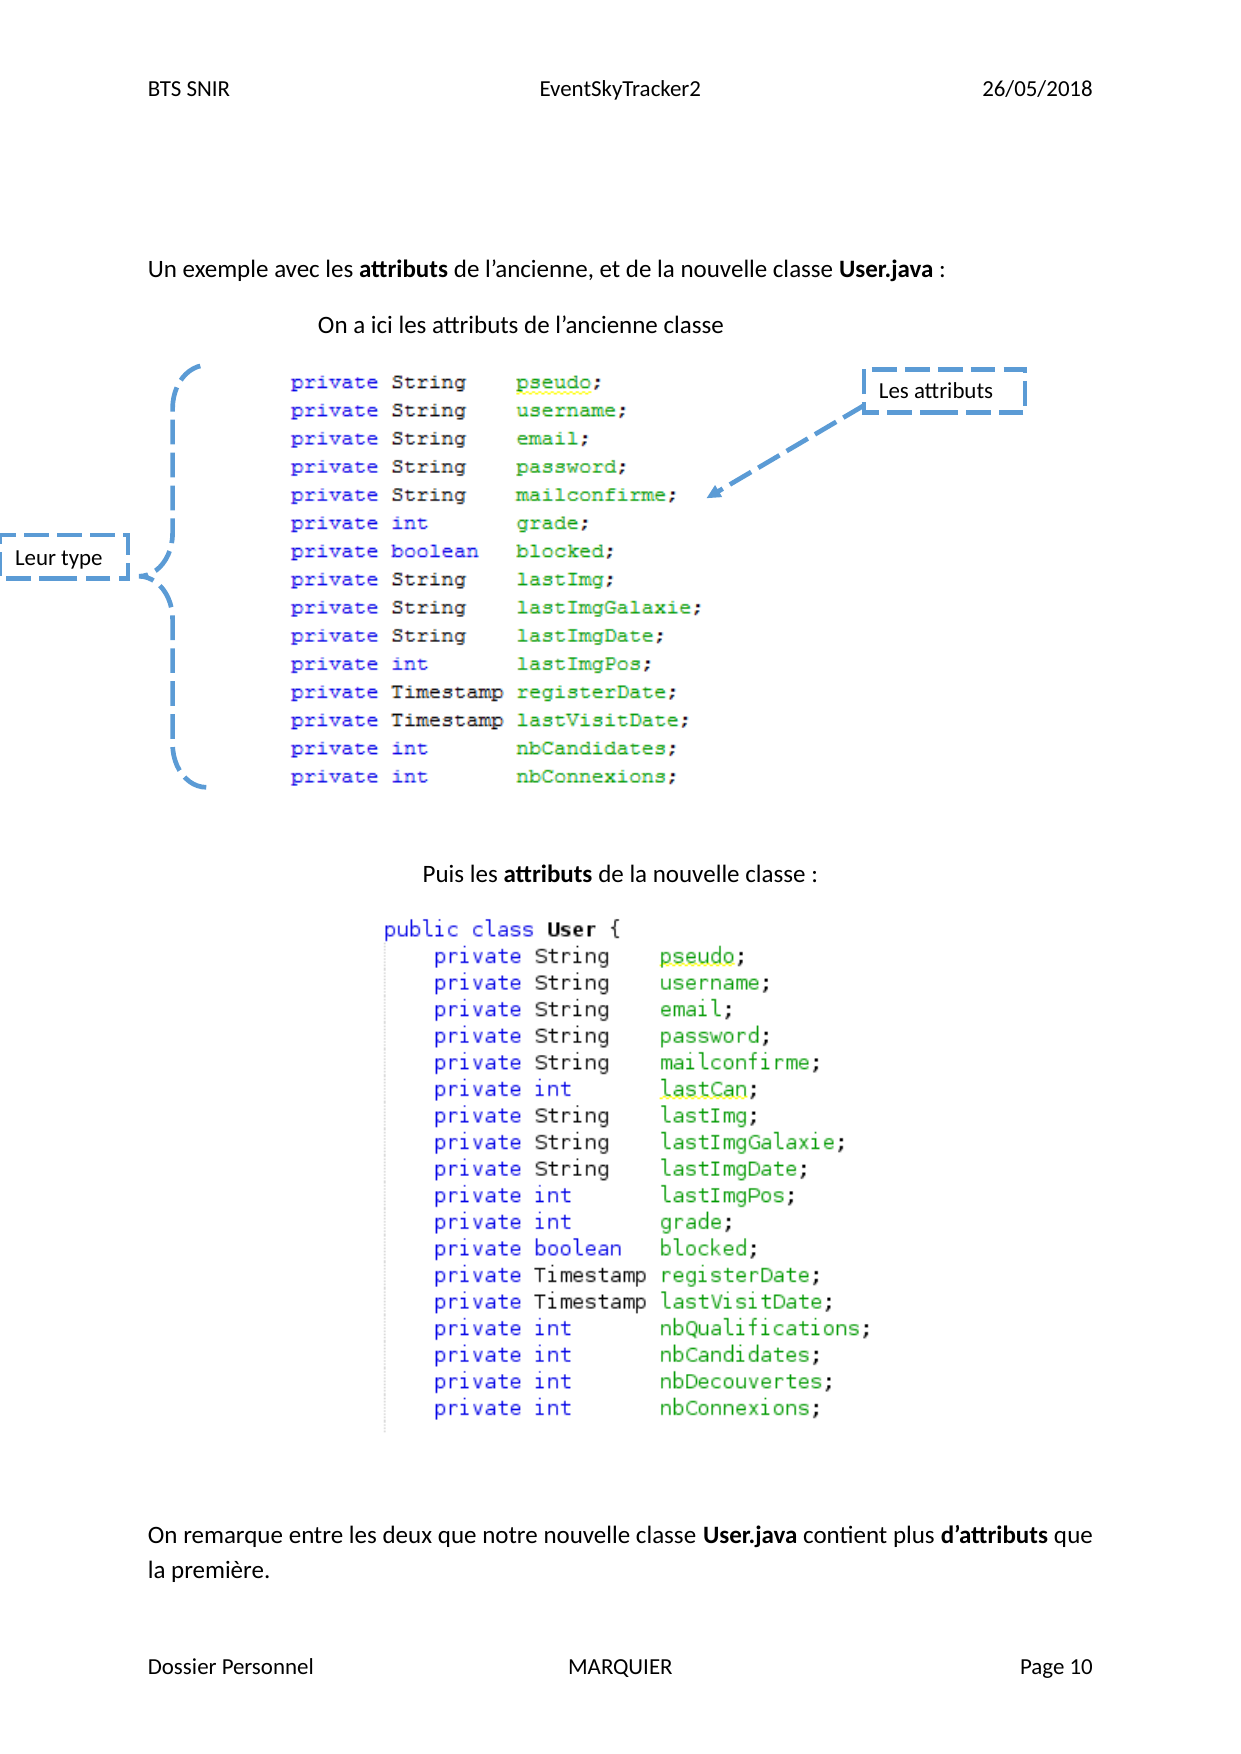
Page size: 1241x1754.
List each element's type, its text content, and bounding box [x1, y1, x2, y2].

text On a ici les attributs de l’ancienne classe [221, 309, 1093, 340]
text Un exemple avec les attributs de l’ancienne, et de la nouvelle classe User.java : [148, 254, 1093, 284]
text Puis les attributs de la nouvelle classe : [148, 858, 1093, 888]
text On remarque entre les deux que notre nouvelle classe User.java contient plus d’attributs que la première. [148, 1519, 1093, 1585]
picture [378, 907, 873, 1434]
picture [282, 365, 709, 800]
